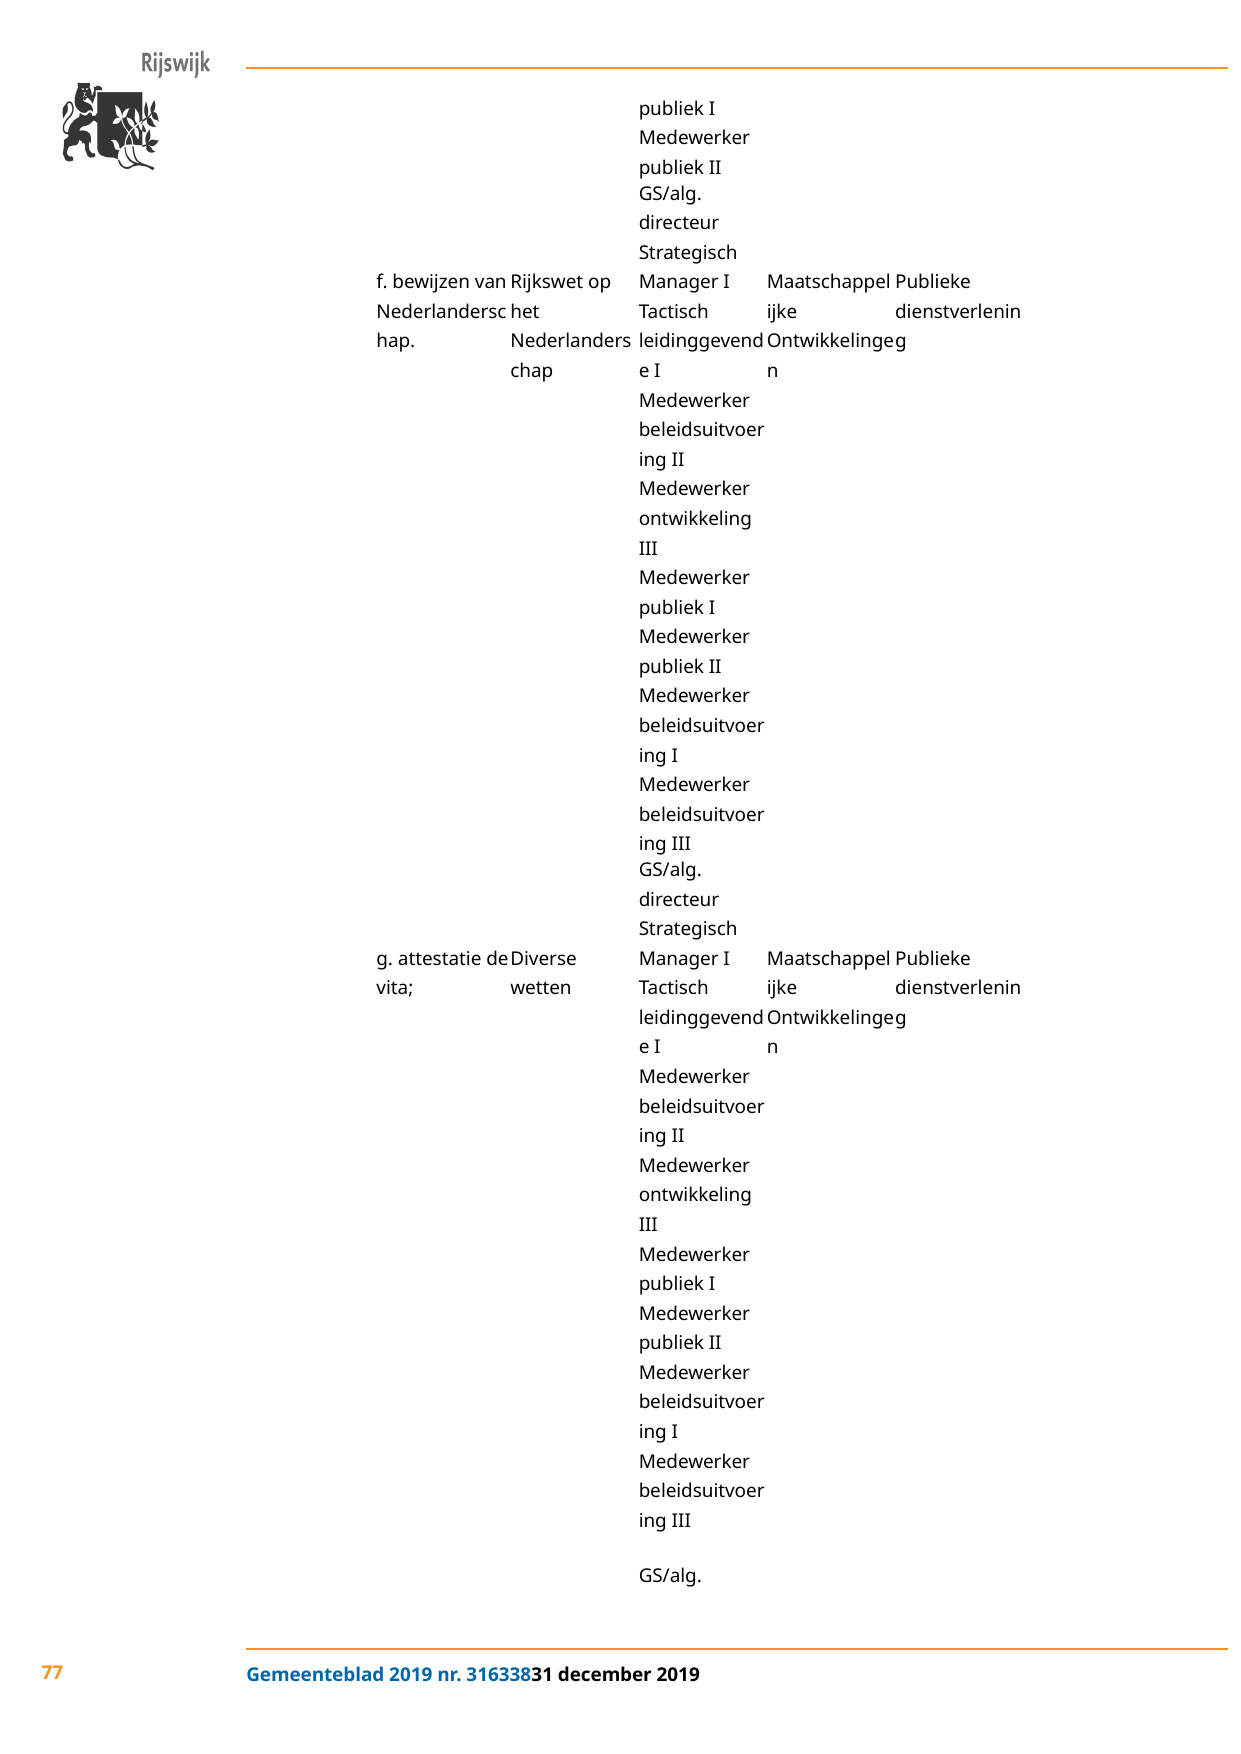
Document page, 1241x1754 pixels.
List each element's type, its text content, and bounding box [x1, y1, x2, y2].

table_cell Publieke dienstverlening [895, 180, 1023, 856]
table_cell [376, 95, 510, 180]
table_cell GS/alg. directeur Strategisch Manager I Tactisch leidinggevende I Medewerker beleidsuitvoering II Medewerker ontwikkeling III Medewerker publiek I Medewerker publiek II Medewerker beleidsuitvoering I Medewerker beleidsuitvoering III [639, 856, 767, 1533]
table_cell [248, 95, 376, 180]
table_cell [767, 1533, 895, 1588]
table_cell publiek I Medewerker publiek II [639, 95, 767, 180]
table_cell GS/alg. [639, 1533, 767, 1588]
table_cell g. attestatie de vita; [376, 856, 510, 1533]
table_cell f. bewijzen van Nederlanderschap. [376, 180, 510, 856]
table_cell [376, 1533, 510, 1588]
table_cell [510, 95, 638, 180]
table_cell [1023, 95, 1152, 180]
table_cell [1023, 1533, 1152, 1588]
picture [41, 47, 231, 172]
table_cell Maatschappelijke Ontwikkelingen [767, 180, 895, 856]
table_cell Rijkswet op het Nederlanderschap [510, 180, 638, 856]
table_cell [1023, 180, 1152, 856]
table_cell [248, 1533, 376, 1588]
table_cell [767, 95, 895, 180]
table_cell [895, 1533, 1023, 1588]
table_cell Diverse wetten [510, 856, 638, 1533]
table_cell Publieke dienstverlening [895, 856, 1023, 1533]
table_cell [1023, 856, 1152, 1533]
table_cell Maatschappelijke Ontwikkelingen [767, 856, 895, 1533]
table_cell [895, 95, 1023, 180]
table_cell [510, 1533, 638, 1588]
table_cell GS/alg. directeur Strategisch Manager I Tactisch leidinggevende I Medewerker beleidsuitvoering II Medewerker ontwikkeling III Medewerker publiek I Medewerker publiek II Medewerker beleidsuitvoering I Medewerker beleidsuitvoering III [639, 180, 767, 856]
table_cell [248, 180, 376, 856]
table_cell [248, 856, 376, 1533]
